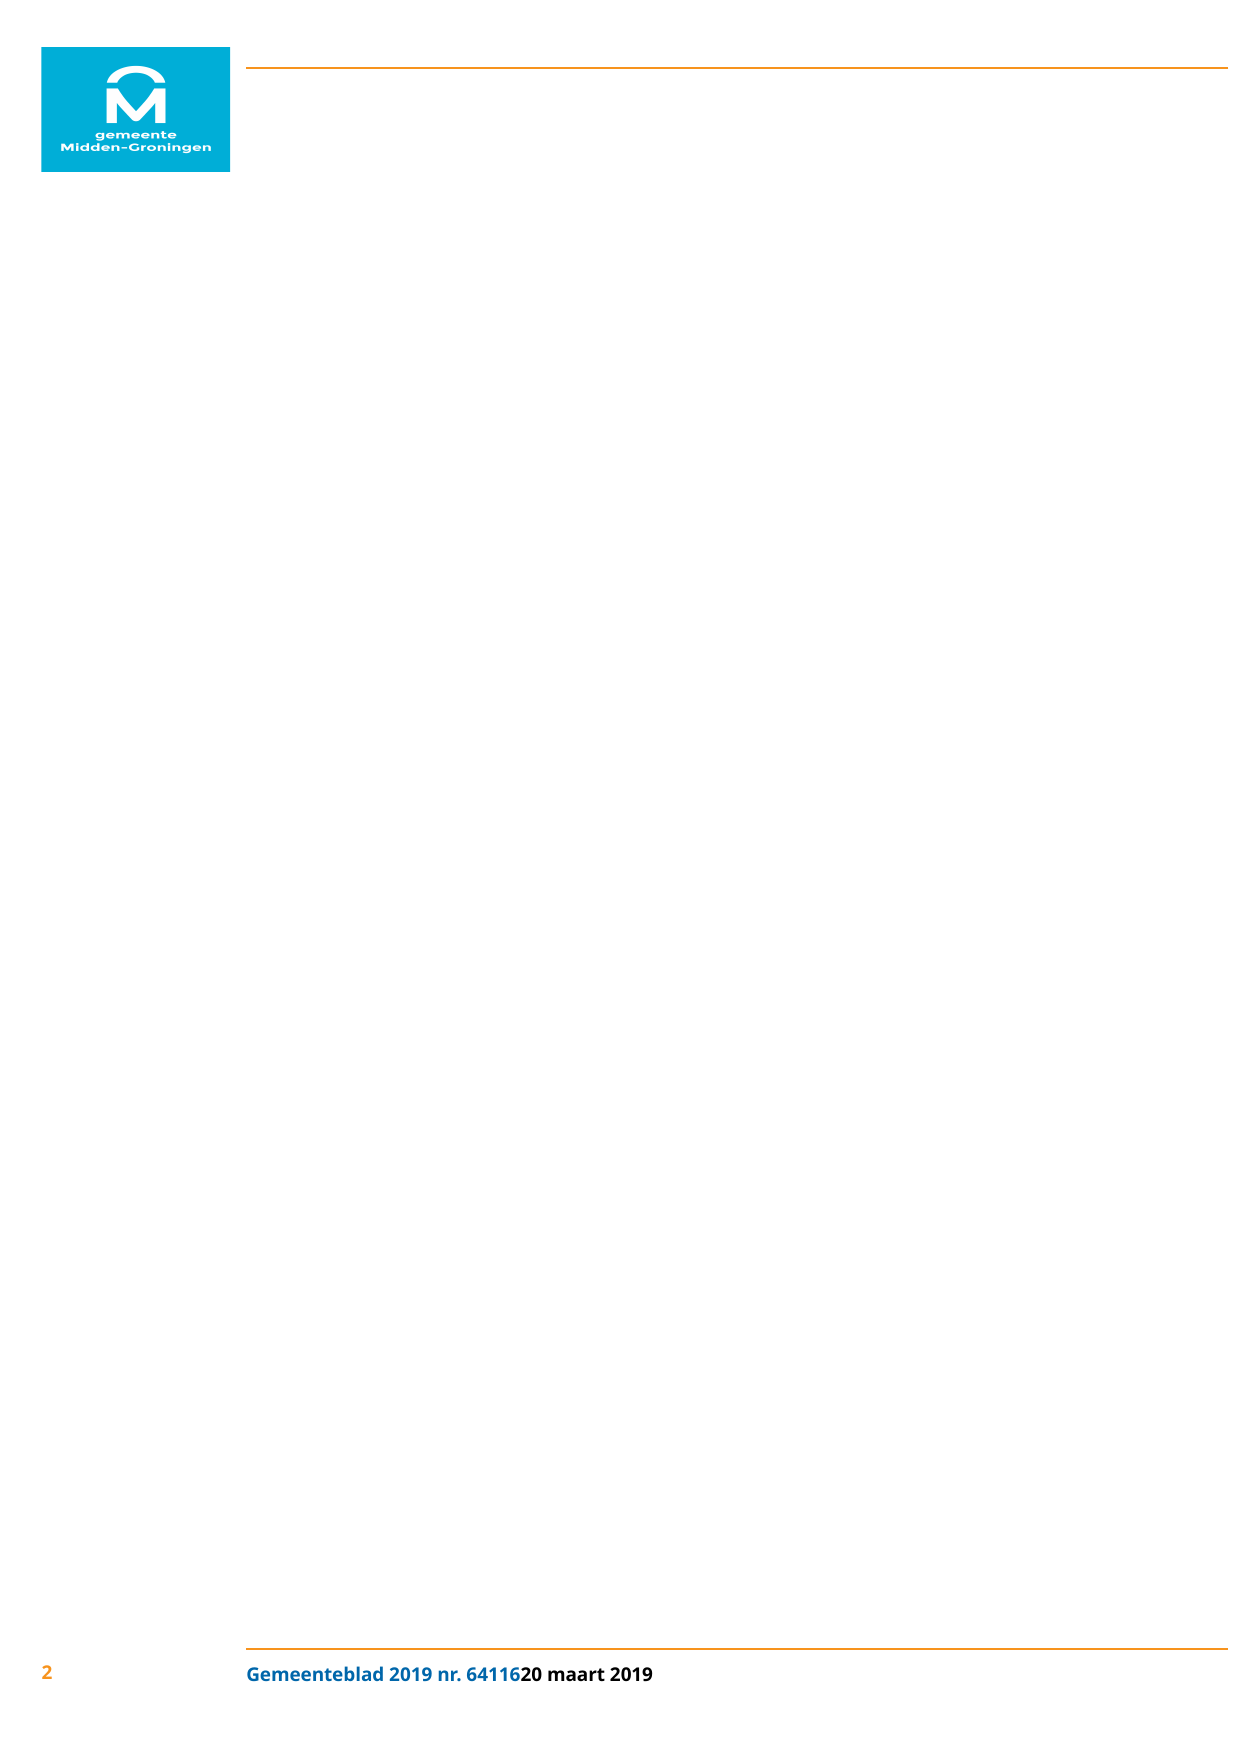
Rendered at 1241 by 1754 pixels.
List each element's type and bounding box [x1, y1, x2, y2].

picture [107, 89, 165, 122]
picture [108, 66, 164, 82]
picture [184, 146, 190, 153]
